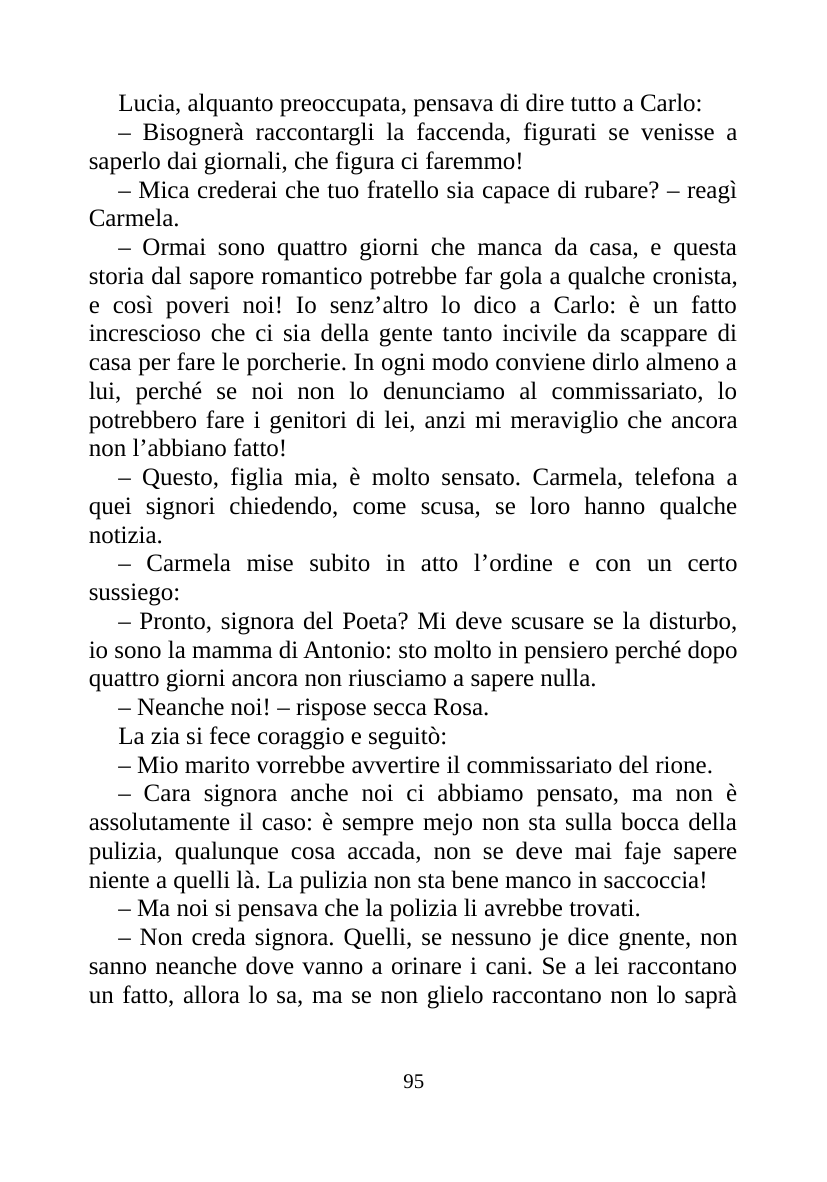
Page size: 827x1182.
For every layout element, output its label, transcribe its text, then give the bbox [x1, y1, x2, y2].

text La zia si fece coraggio e seguitò: [88, 721, 738, 750]
text – Ormai sono quattro giorni che manca da casa, e questa storia dal sapore romantico potrebbe far gola a qualche cronista, e così poveri noi! Io senz’altro lo dico a Carlo: è un fatto increscioso che ci sia della gente tanto incivile da scappare di casa per fare le porcherie. In ogni modo conviene dirlo almeno a lui, perché se noi non lo denunciamo al commissariato, lo potrebbero fare i genitori di lei, anzi mi meraviglio che ancora non l’abbiano fatto! [88, 232, 738, 462]
text – Mio marito vorrebbe avvertire il commissariato del rione. [88, 750, 738, 778]
text Lucia, alquanto preoccupata, pensava di dire tutto a Carlo: [88, 88, 738, 117]
text – Bisognerà raccontargli la faccenda, figurati se venisse a saperlo dai giornali, che figura ci faremmo! [88, 117, 738, 175]
text – Questo, figlia mia, è molto sensato. Carmela, telefona a quei signori chiedendo, come scusa, se loro hanno qualche notizia. [88, 462, 738, 548]
text – Cara signora anche noi ci abbiamo pensato, ma non è assolutamente il caso: è sempre mejo non sta sulla bocca della pulizia, qualunque cosa accada, non se deve mai faje sapere niente a quelli là. La pulizia non sta bene manco in saccoccia! [88, 778, 738, 893]
text – Carmela mise subito in atto l’ordine e con un certo sussiego: [88, 548, 738, 606]
text – Pronto, signora del Poeta? Mi deve scusare se la disturbo, io sono la mamma di Antonio: sto molto in pensiero perché dopo quattro giorni ancora non riusciamo a sapere nulla. [88, 606, 738, 692]
text – Non creda signora. Quelli, se nessuno je dice gnente, non sanno neanche dove vanno a orinare i cani. Se a lei raccontano un fatto, allora lo sa, ma se non glielo raccontano non lo saprà [88, 922, 738, 1008]
text – Mica crederai che tuo fratello sia capace di rubare? – reagì Carmela. [88, 175, 738, 232]
text – Neanche noi! – rispose secca Rosa. [88, 692, 738, 721]
text – Ma noi si pensava che la polizia li avrebbe trovati. [88, 893, 738, 922]
